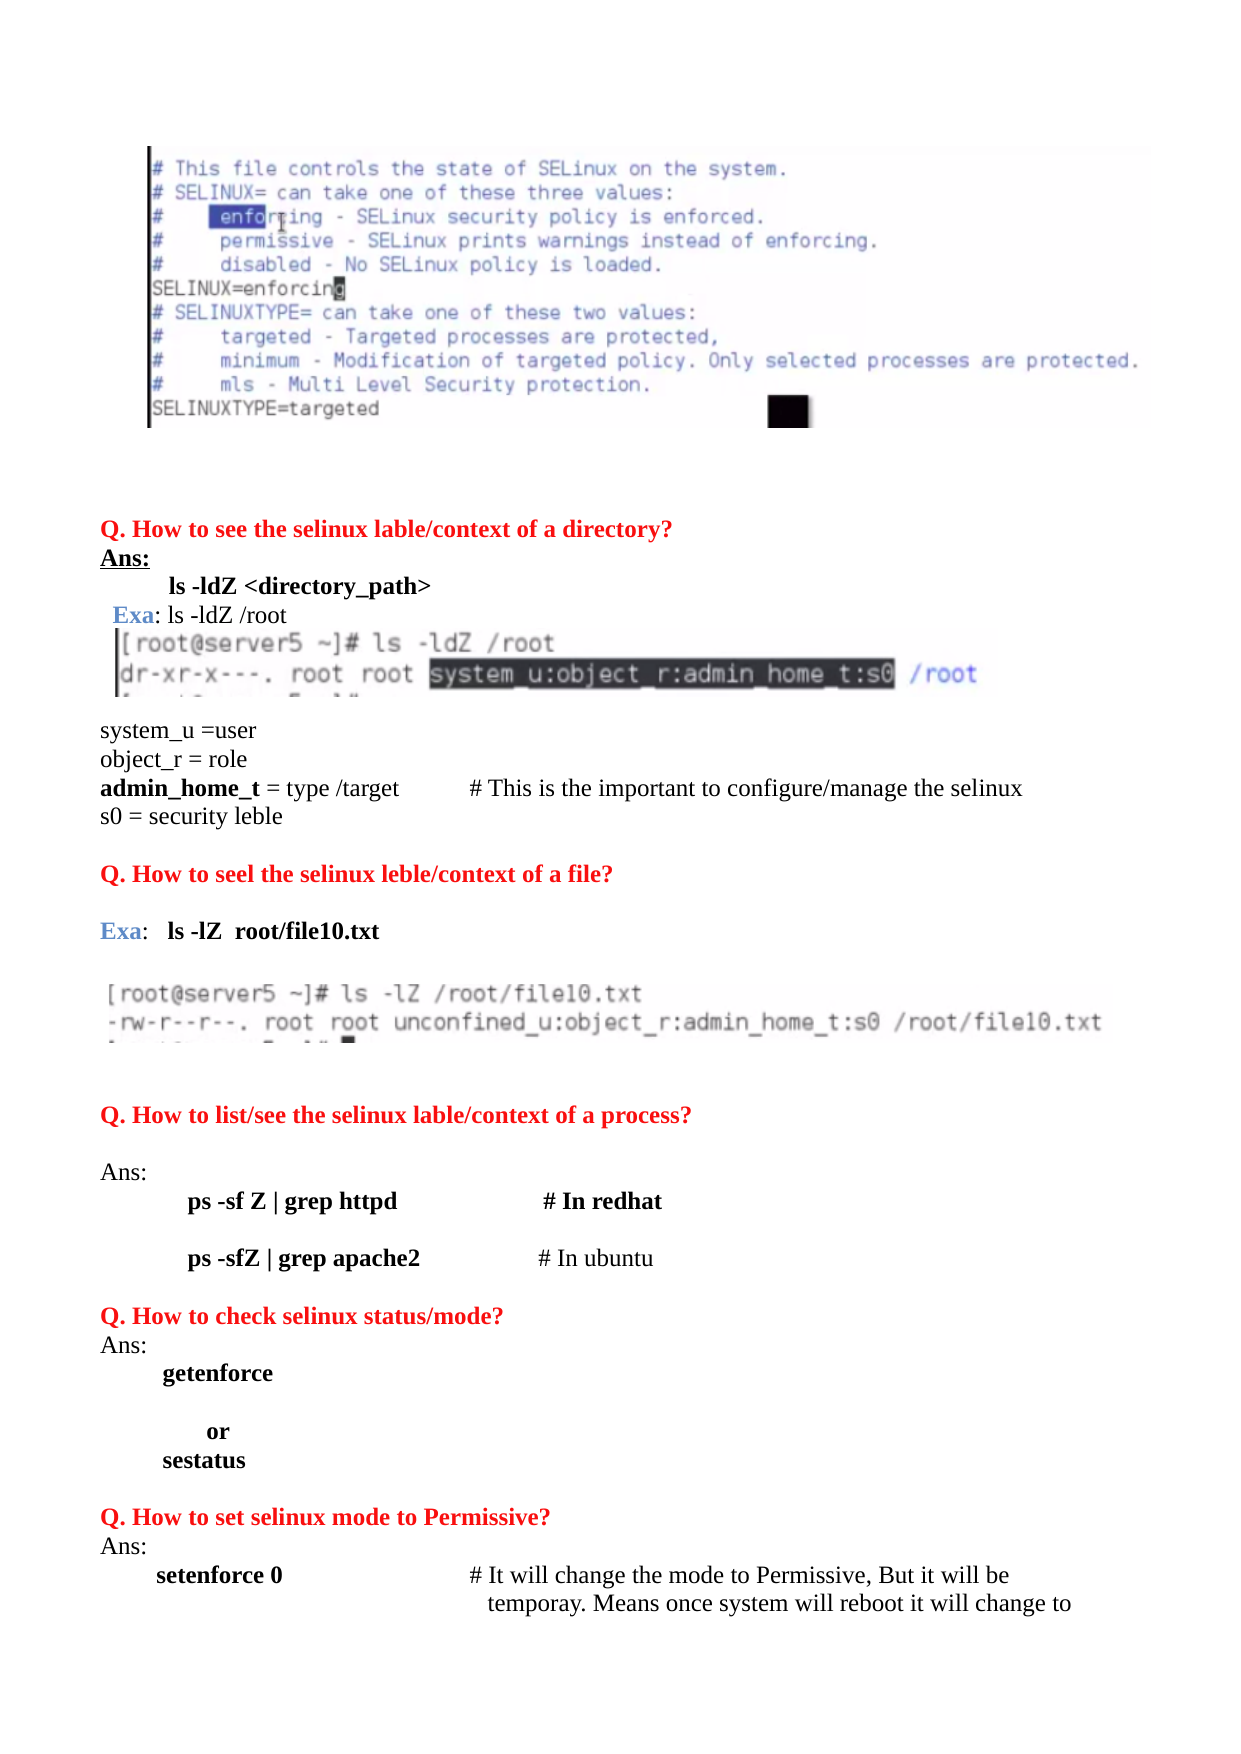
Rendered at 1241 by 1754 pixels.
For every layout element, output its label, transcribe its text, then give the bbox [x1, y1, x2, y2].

text Ans: [100, 1330, 1198, 1358]
text ls -ldZ <directory_path> [100, 571, 1198, 600]
picture [147, 146, 1152, 428]
text getenforce [100, 1358, 1198, 1387]
text Ans: [100, 543, 1198, 571]
text system_u =user [100, 715, 1198, 744]
text Q. How to list/see the selinux lable/context of a process? [100, 1100, 1198, 1128]
text ps -sf Z | grep httpd # In redhat [100, 1186, 1198, 1215]
text or [100, 1416, 1198, 1445]
text temporay. Means once system will reboot it will change to [100, 1588, 1198, 1617]
text Exa: ls -ldZ /root [100, 600, 1198, 629]
text Ans: [100, 1157, 1198, 1186]
text ps -sfZ | grep apache2 # In ubuntu [100, 1243, 1198, 1272]
picture [108, 984, 1113, 1043]
text Q. How to see the selinux lable/context of a directory? [100, 514, 1198, 543]
text Q. How to seel the selinux leble/context of a file? [100, 859, 1198, 888]
text object_r = role [100, 744, 1198, 773]
text admin_home_t = type /target # This is the important to configure/manage the selinux [100, 773, 1198, 801]
text Q. How to check selinux status/mode? [100, 1301, 1198, 1330]
text Ans: [100, 1531, 1198, 1560]
picture [115, 628, 999, 697]
text sestatus [100, 1445, 1198, 1473]
text setenforce 0 # It will change the mode to Permissive, But it will be [100, 1560, 1198, 1588]
text s0 = security leble [100, 801, 1198, 830]
text Q. How to set selinux mode to Permissive? [100, 1502, 1198, 1531]
text Exa: ls -lZ root/file10.txt [100, 916, 1198, 945]
